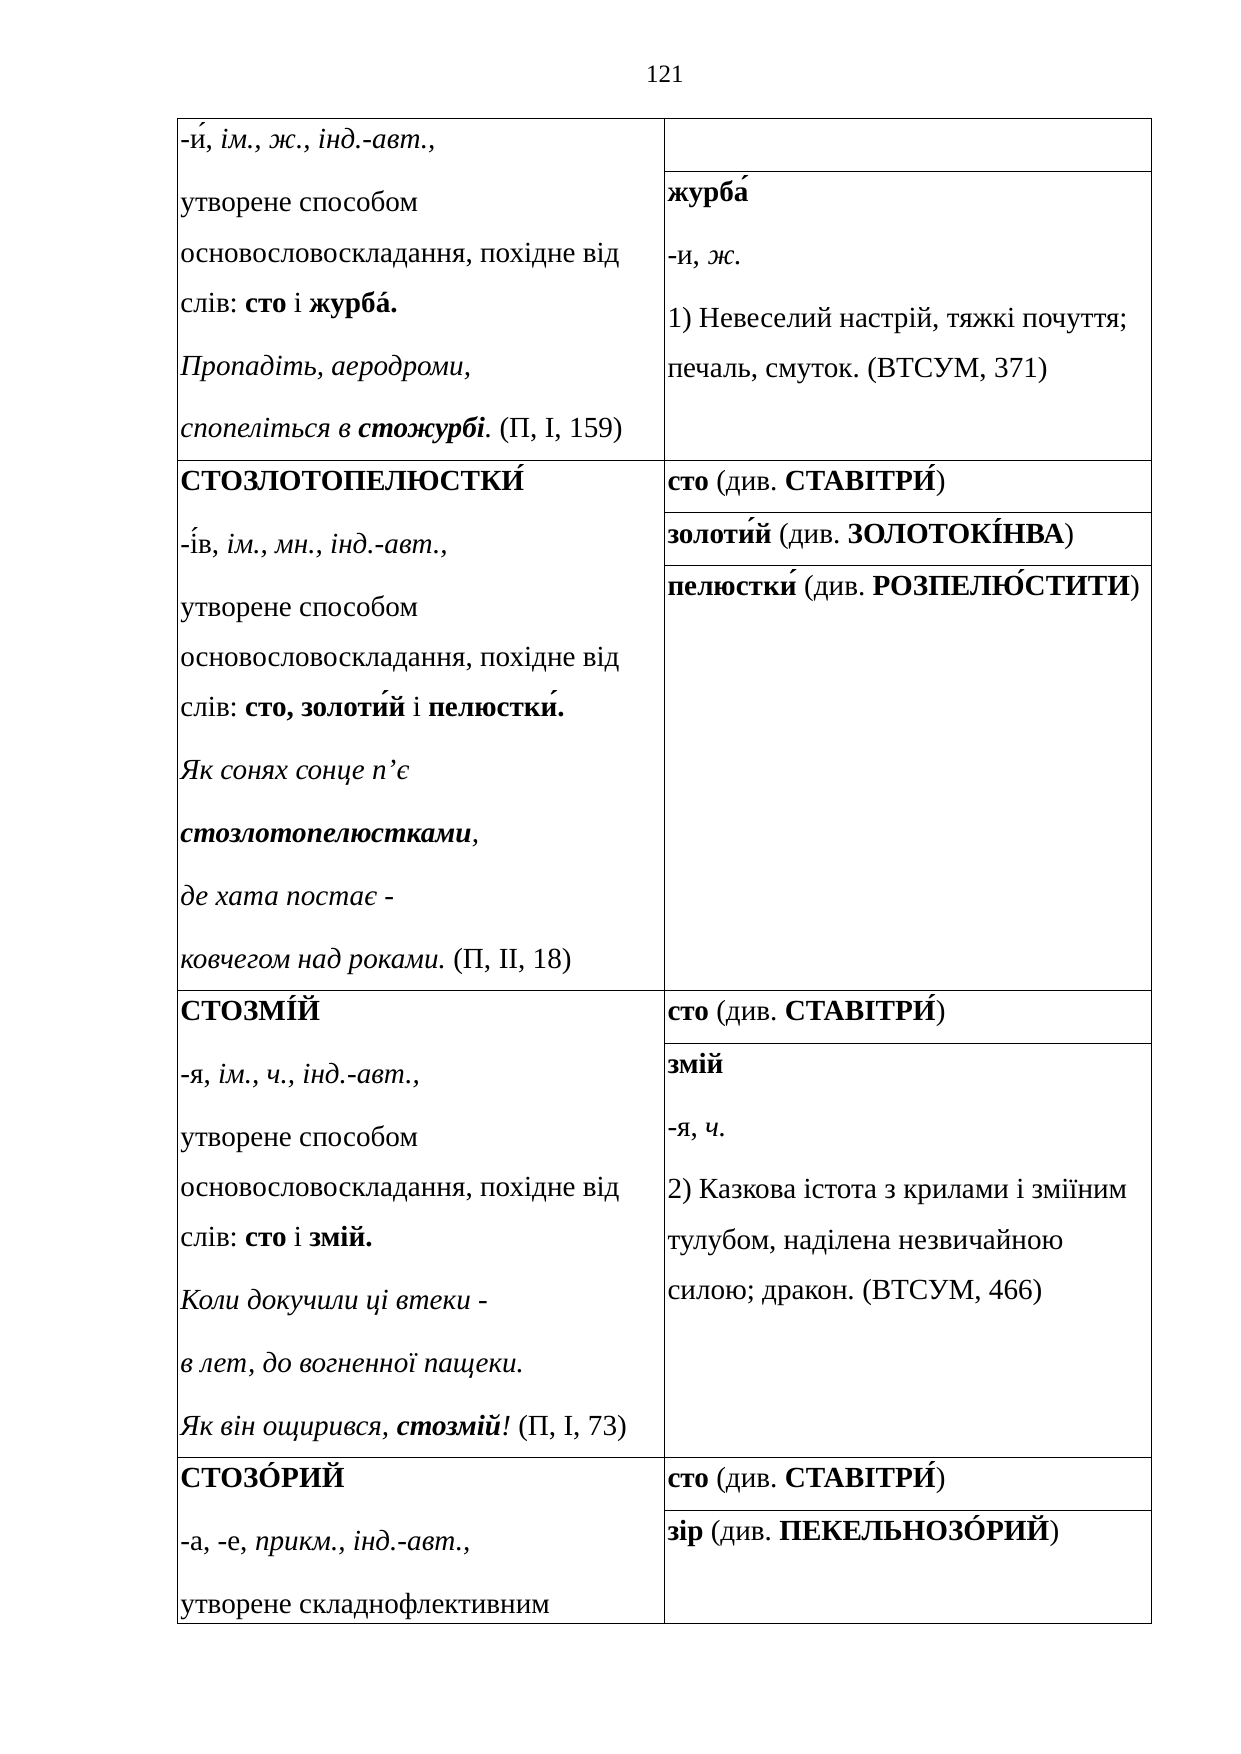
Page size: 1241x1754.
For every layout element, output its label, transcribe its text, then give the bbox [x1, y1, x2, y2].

table_cell СТОЗМÍЙ -я, ім., ч., інд.-авт., утворене способом основословоскладання, похідне від слів: сто і змій. Коли докучили ці втеки - в лет, до вогненної пащеки. Як він ощирився, стозмій! (П, І, 73) [178, 991, 664, 1457]
table_cell зір (див. ПЕКЕЛЬНОЗÓРИЙ) [665, 1511, 1151, 1623]
table_cell -и́, ім., ж., інд.-авт., утворене способом основословоскладання, похідне від слів: сто і журбá. Пропадіть, аеродроми, спопеліться в стожурбі. (П, І, 159) [178, 119, 664, 460]
table_cell журба́ -и, ж. 1) Невеселий настрій, тяжкі почуття; печаль, смуток. (ВТСУМ, 371) [665, 172, 1151, 460]
table_cell СТОЗЛОТОПЕЛЮСТКИ́ -і́в, ім., мн., інд.-авт., утворене способом основословоскладання, похідне від слів: сто, золоти́й і пелюстки́. Як сонях сонце п’є стозлотопелюстками, де хата постає - ковчегом над роками. (П, ІІ, 18) [178, 461, 664, 990]
table_cell сто (див. СТАВІТРИ́) [665, 1458, 1151, 1510]
table_cell сто (див. СТАВІТРИ́) [665, 991, 1151, 1042]
table_cell золоти́й (див. ЗОЛОТОКÍНВА) [665, 513, 1151, 565]
table_cell сто (див. СТАВІТРИ́) [665, 461, 1151, 512]
table_cell СТОЗÓРИЙ -а, -е, прикм., інд.-авт., утворене складнофлективним [178, 1458, 664, 1623]
table_cell пелюстки́ (див. РОЗПЕЛЮ́СТИТИ) [665, 566, 1151, 990]
table_cell змій -я, ч. 2) Казкова істота з крилами і зміїним тулубом, наділена незвичайною силою; дракон. (ВТСУМ, 466) [665, 1044, 1151, 1457]
table_cell [665, 119, 1151, 171]
